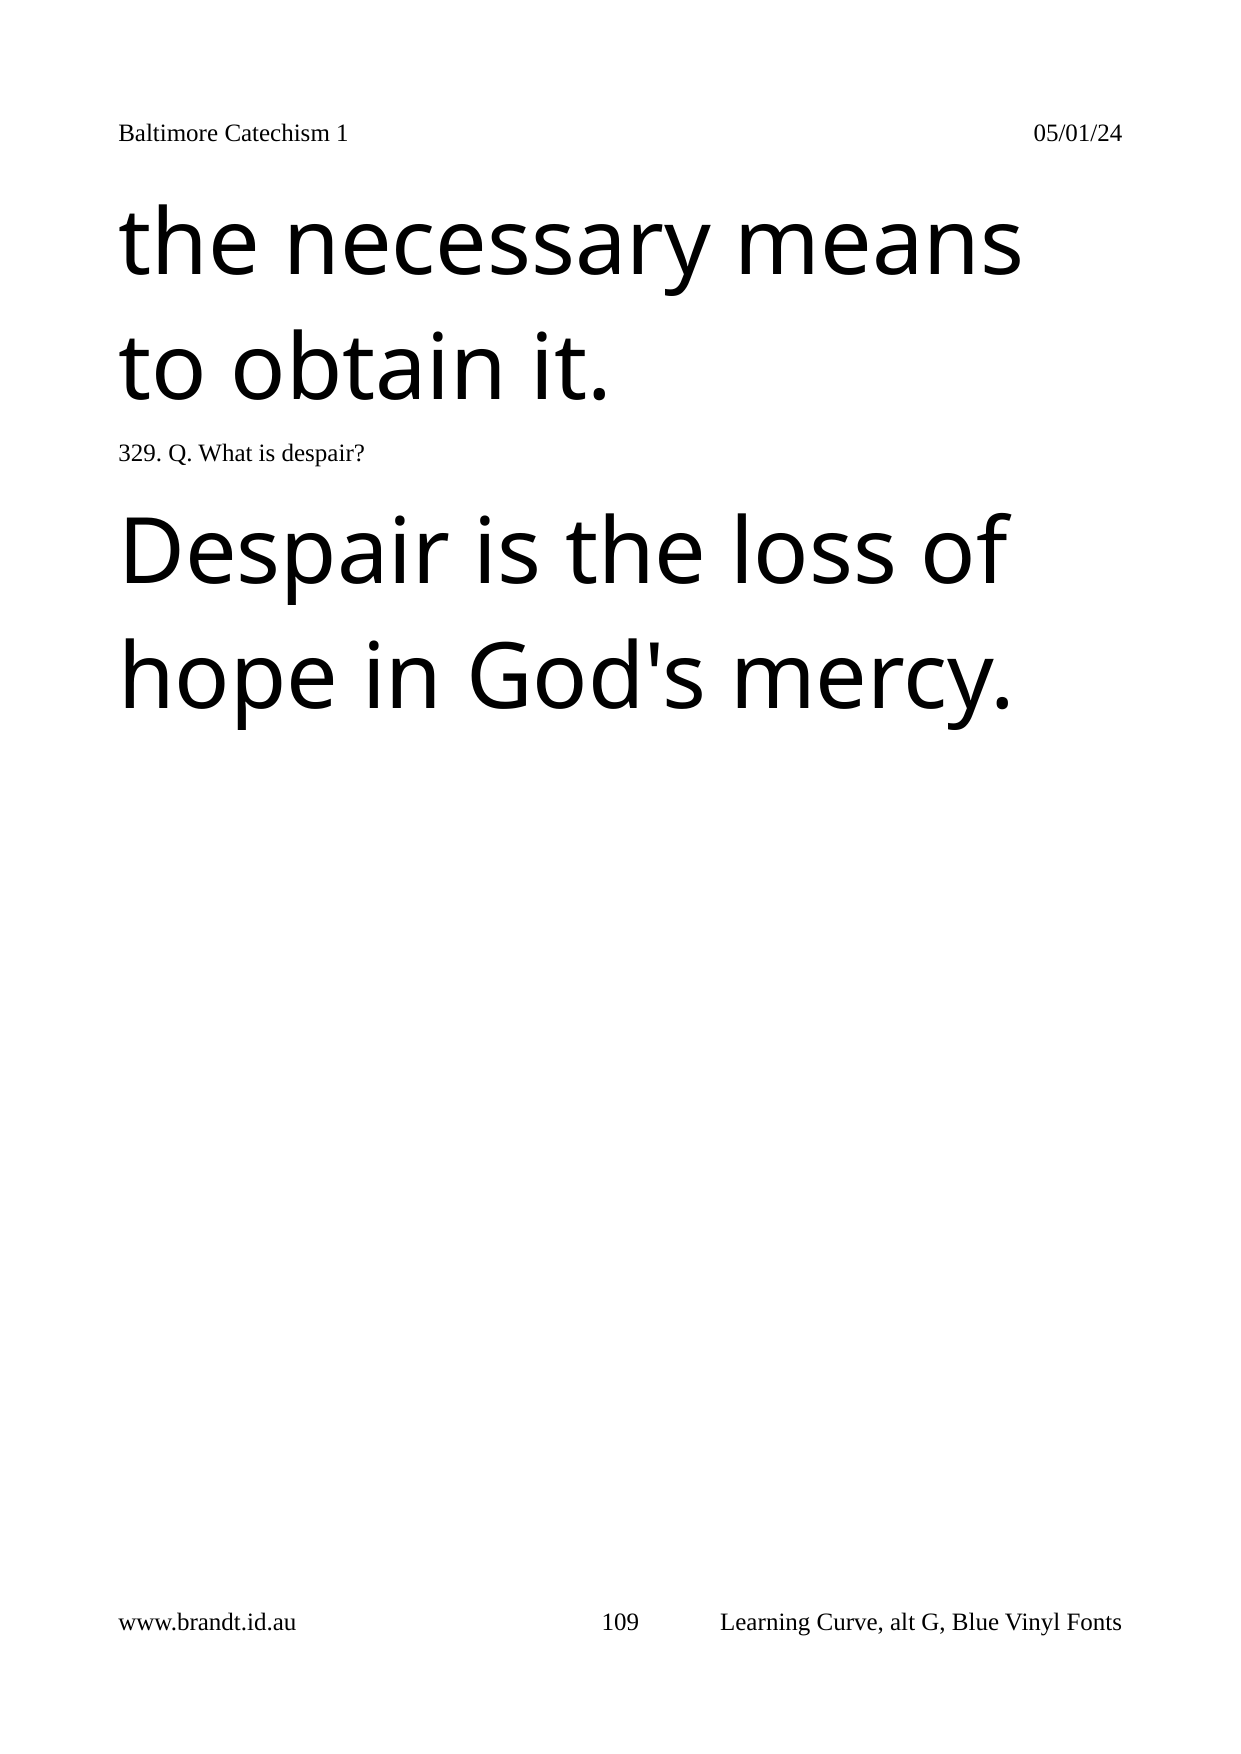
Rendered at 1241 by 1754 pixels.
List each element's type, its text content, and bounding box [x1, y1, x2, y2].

text Despair is the loss of hope in God's mercy. [118, 486, 1122, 735]
text 329. Q. What is despair? [118, 438, 1122, 467]
text the necessary means to obtain it. [118, 176, 1122, 426]
